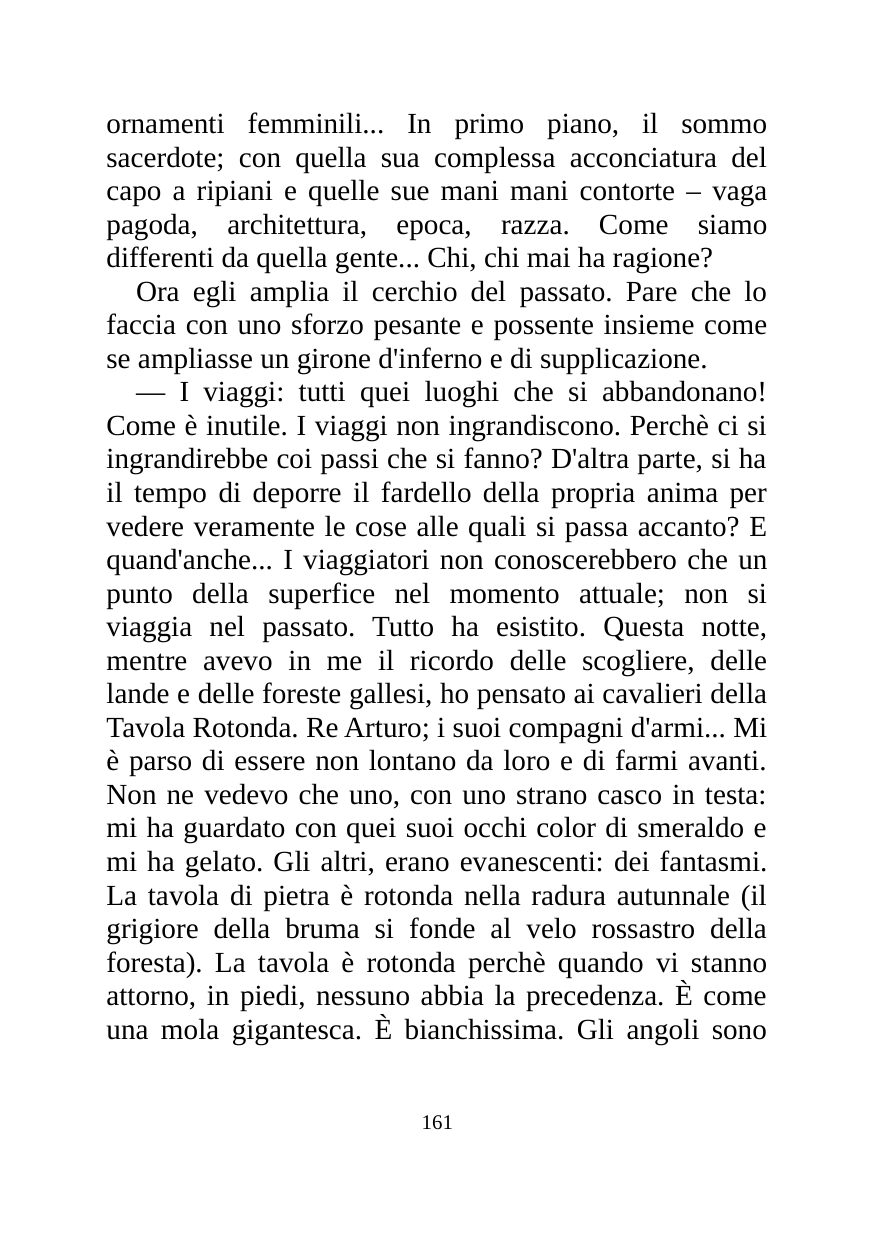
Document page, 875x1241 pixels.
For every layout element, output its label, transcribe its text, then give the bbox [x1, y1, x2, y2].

text Ora egli amplia il cerchio del passato. Pare che lo faccia con uno sforzo pesante e possente insieme come se ampliasse un girone d'inferno e di supplicazione. [106, 274, 768, 374]
text ornamenti femminili... In primo piano, il sommo sacerdote; con quella sua complessa acconciatura del capo a ripiani e quelle sue mani mani contorte – vaga pagoda, architettura, epoca, razza. Come siamo differenti da quella gente... Chi, chi mai ha ragione? [106, 106, 768, 274]
text — I viaggi: tutti quei luoghi che si abbandonano! Come è inutile. I viaggi non ingrandiscono. Perchè ci si ingrandirebbe coi passi che si fanno? D'altra parte, si ha il tempo di deporre il fardello della propria anima per vedere veramente le cose alle quali si passa accanto? E quand'anche... I viaggiatori non conoscerebbero che un punto della superfice nel momento attuale; non si viaggia nel passato. Tutto ha esistito. Questa notte, mentre avevo in me il ricordo delle scogliere, delle lande e delle foreste gallesi, ho pensato ai cavalieri della Tavola Rotonda. Re Arturo; i suoi compagni d'armi... Mi è parso di essere non lontano da loro e di farmi avanti. Non ne vedevo che uno, con uno strano casco in testa: mi ha guardato con quei suoi occhi color di smeraldo e mi ha gelato. Gli altri, erano evanescenti: dei fantasmi. La tavola di pietra è rotonda nella radura autunnale (il grigiore della bruma si fonde al velo rossastro della foresta). La tavola è rotonda perchè quando vi stanno attorno, in piedi, nessuno abbia la precedenza. È come una mola gigantesca. È bianchissima. Gli angoli sono [106, 374, 768, 1045]
